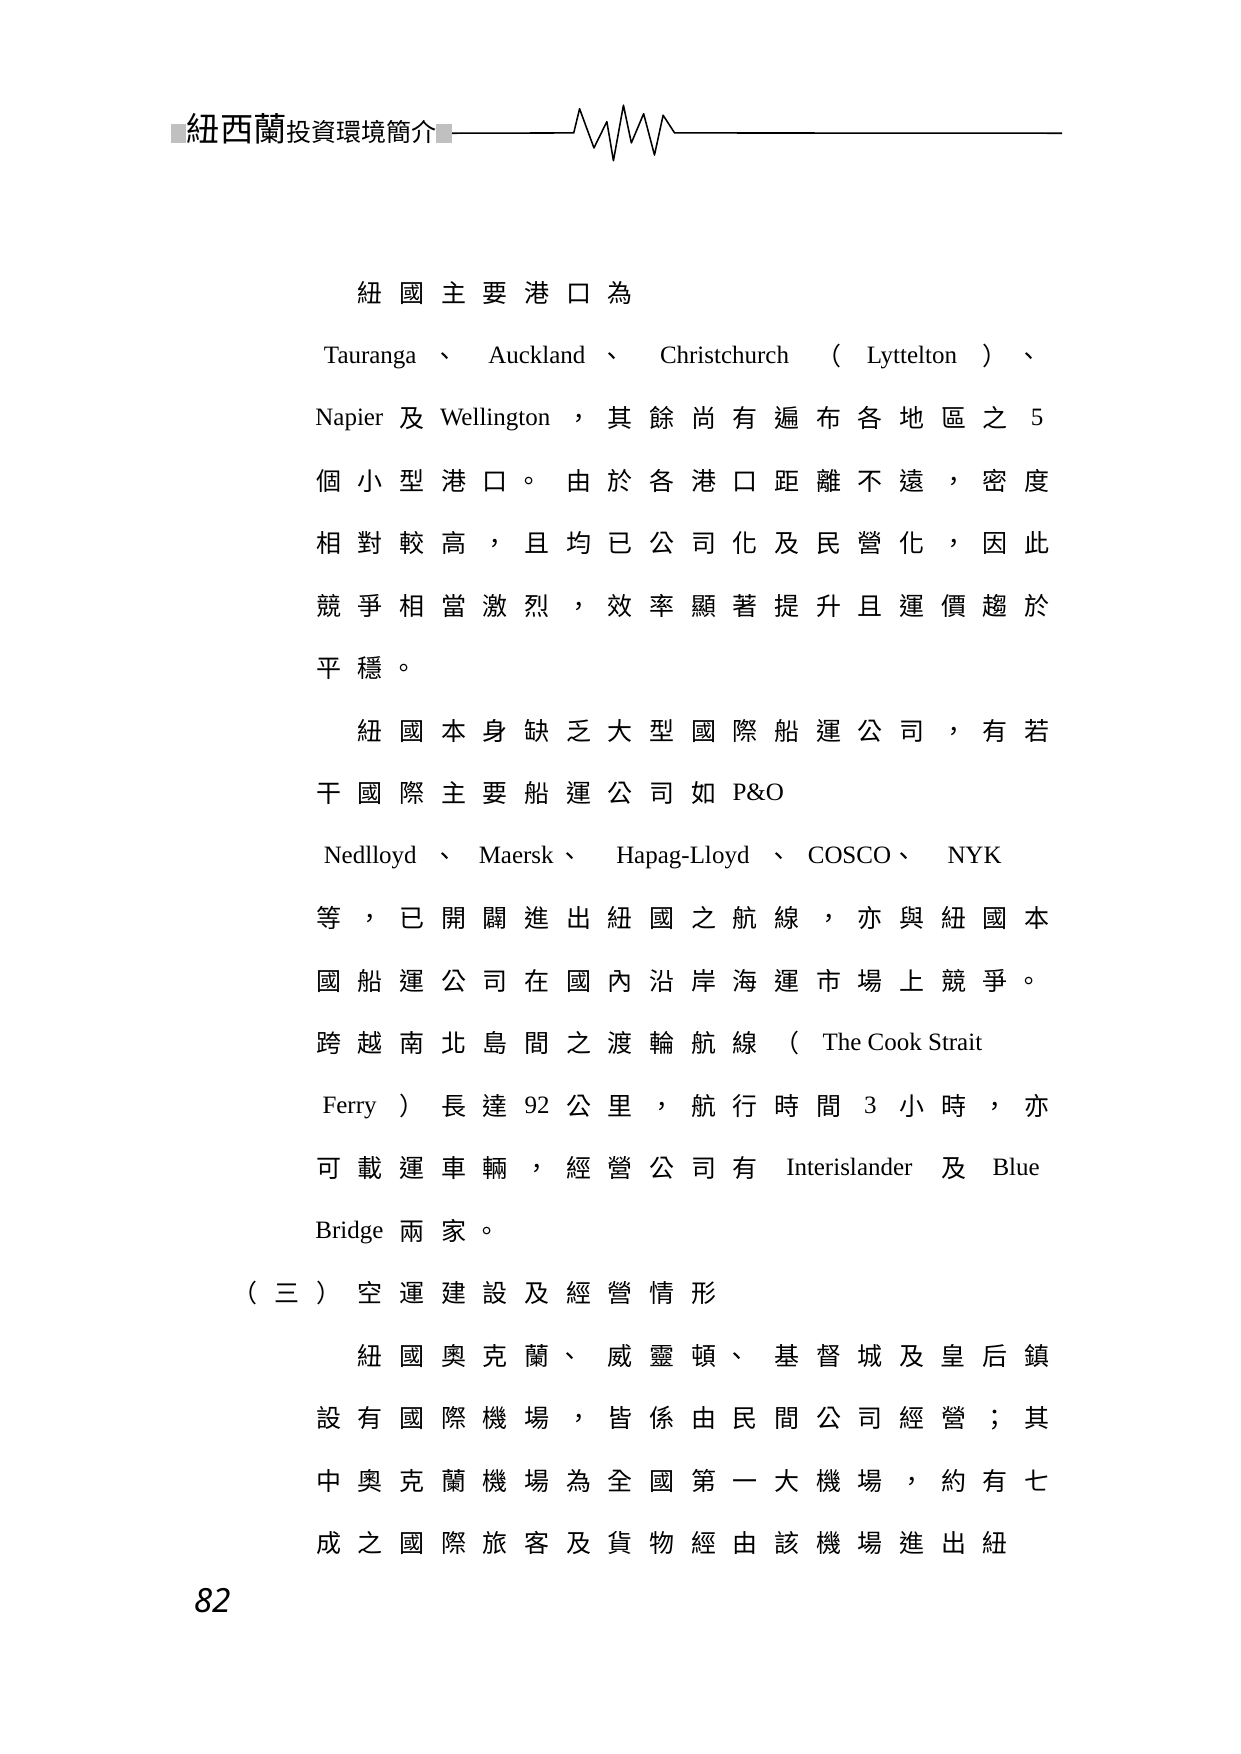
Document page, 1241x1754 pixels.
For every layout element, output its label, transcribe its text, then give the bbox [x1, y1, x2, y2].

text （三）空運建設及經營情形 [207, 1250, 1058, 1313]
text 紐國本身缺乏大型國際船運公司，有若干國際主要船運公司如P&O Nedlloyd、Maersk、Hapag-Lloyd、COSCO、NYK等，已開闢進出紐國之航線，亦與紐國本國船運公司在國內沿岸海運市場上競爭。跨越南北島間之渡輪航線（The Cook Strait Ferry）長達92公里，航行時間3小時，亦可載運車輛，經營公司有Interislander及Blue Bridge兩家。 [281, 688, 1058, 1250]
text 紐國奧克蘭、威靈頓、基督城及皇后鎮設有國際機場，皆係由民間公司經營；其中奧克蘭機場為全國第一大機場，約有七成之國際旅客及貨物經由該機場進出紐 [281, 1313, 1058, 1563]
text 紐國主要港口為Tauranga、Auckland、Christchurch（Lyttelton）、Napier及Wellington，其餘尚有遍布各地區之5個小型港口。由於各港口距離不遠，密度相對較高，且均已公司化及民營化，因此競爭相當激烈，效率顯著提升且運價趨於平穩。 [281, 250, 1058, 688]
